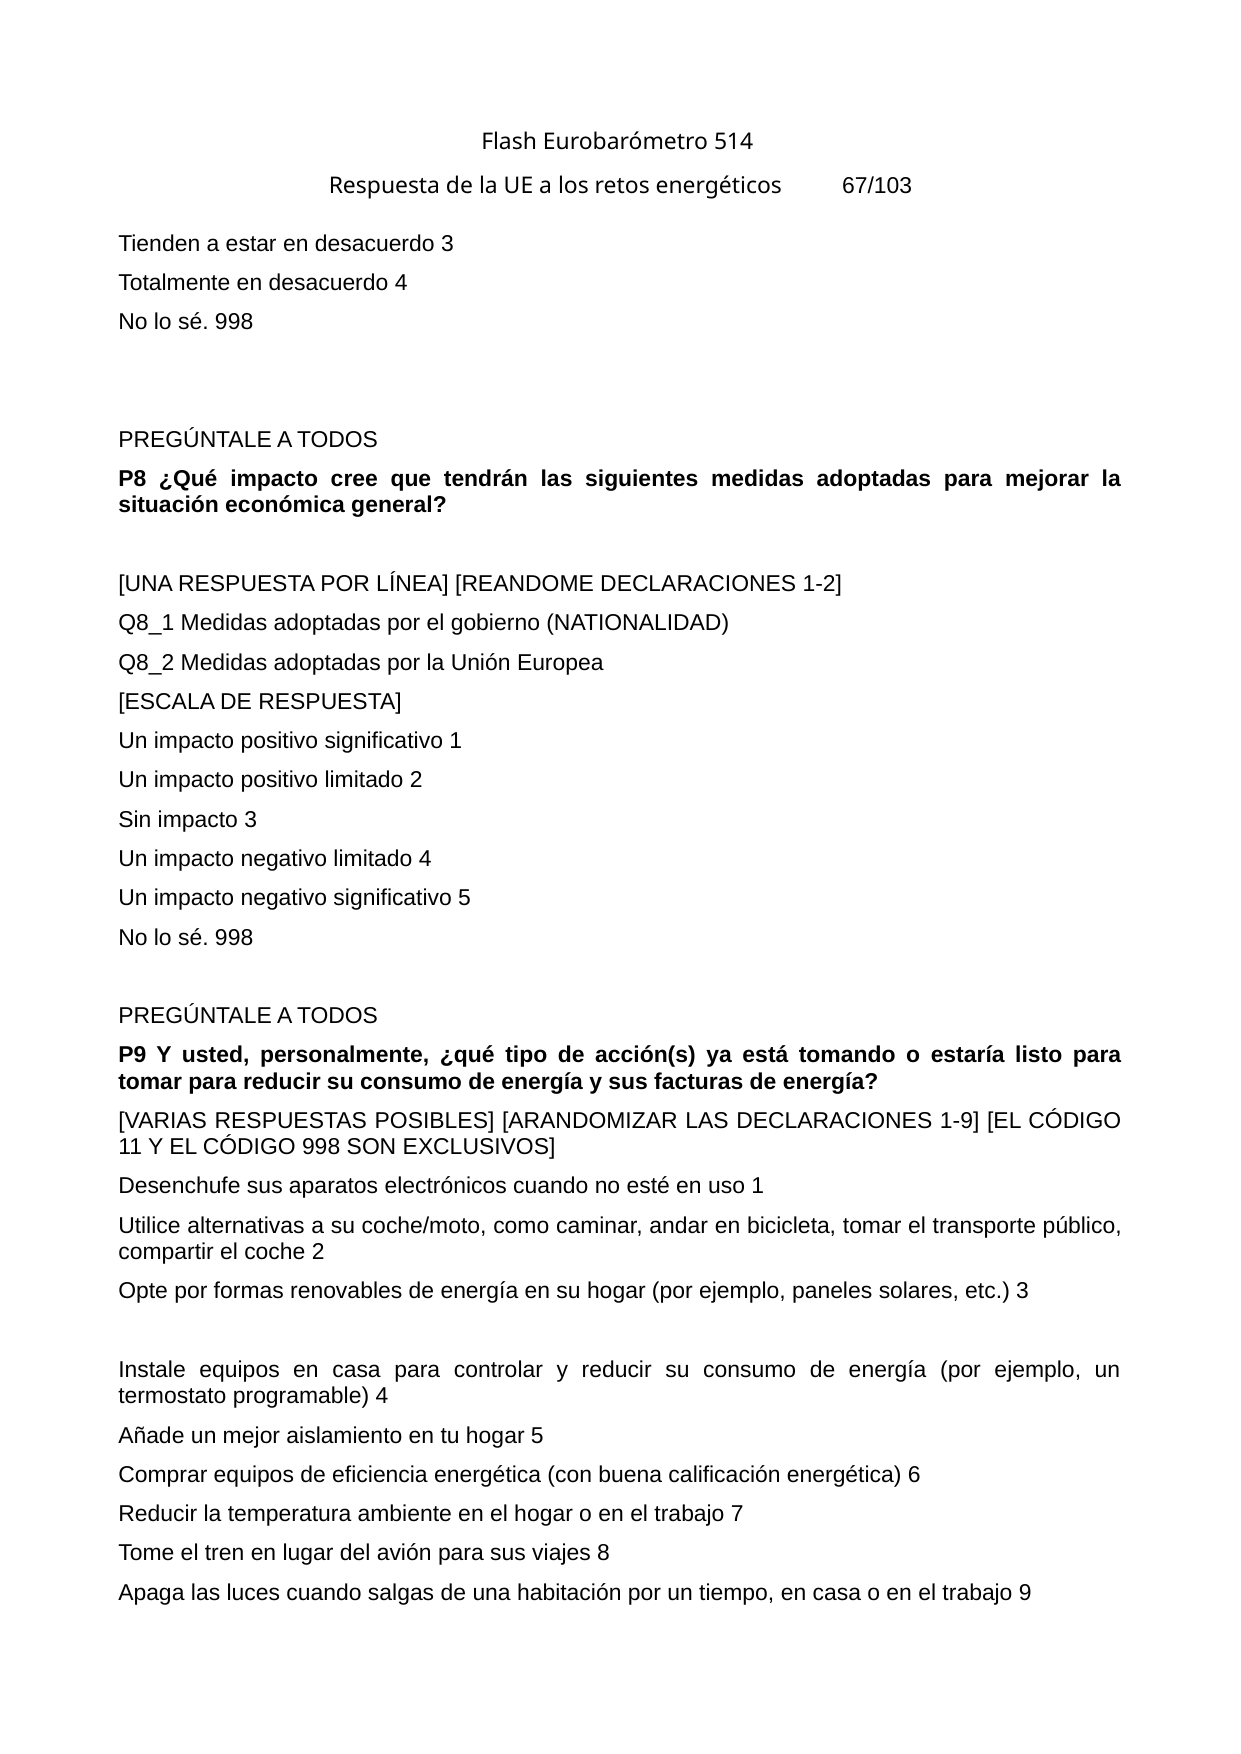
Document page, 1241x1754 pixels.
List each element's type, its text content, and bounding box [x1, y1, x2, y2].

text Sin impacto 3 [118, 806, 1122, 832]
text PREGÚNTALE A TODOS [118, 426, 1122, 452]
text Un impacto negativo significativo 5 [118, 884, 1122, 911]
text [ESCALA DE RESPUESTA] [118, 688, 1122, 714]
text Un impacto negativo limitado 4 [118, 845, 1122, 871]
text P8 ¿Qué impacto cree que tendrán las siguientes medidas adoptadas para mejorar la situación económica general? [118, 465, 1122, 518]
text Tome el tren en lugar del avión para sus viajes 8 [118, 1539, 1122, 1566]
text Q8_1 Medidas adoptadas por el gobierno (NATIONALIDAD) [118, 609, 1122, 636]
text Desenchufe sus aparatos electrónicos cuando no esté en uso 1 [118, 1172, 1122, 1199]
text [VARIAS RESPUESTAS POSIBLES] [ARANDOMIZAR LAS DECLARACIONES 1-9] [EL CÓDIGO 11 Y EL CÓDIGO 998 SON EXCLUSIVOS] [118, 1107, 1122, 1159]
text Tienden a estar en desacuerdo 3 [118, 229, 1122, 256]
text Un impacto positivo significativo 1 [118, 727, 1122, 753]
text Un impacto positivo limitado 2 [118, 766, 1122, 793]
text Apaga las luces cuando salgas de una habitación por un tiempo, en casa o en el trabajo 9 [118, 1579, 1122, 1605]
text Instale equipos en casa para controlar y reducir su consumo de energía (por ejemplo, un termostato programable) 4 [118, 1356, 1122, 1409]
text Utilice alternativas a su coche/moto, como caminar, andar en bicicleta, tomar el transporte público, compartir el coche 2 [118, 1212, 1122, 1264]
text Opte por formas renovables de energía en su hogar (por ejemplo, paneles solares, etc.) 3 [118, 1277, 1122, 1304]
text P9 Y usted, personalmente, ¿qué tipo de acción(s) ya está tomando o estaría listo para tomar para reducir su consumo de energía y sus facturas de energía? [118, 1041, 1122, 1094]
text [UNA RESPUESTA POR LÍNEA] [REANDOME DECLARACIONES 1-2] [118, 570, 1122, 596]
text No lo sé. 998 [118, 308, 1122, 334]
text Reducir la temperatura ambiente en el hogar o en el trabajo 7 [118, 1500, 1122, 1526]
text PREGÚNTALE A TODOS [118, 1002, 1122, 1028]
text No lo sé. 998 [118, 923, 1122, 950]
text Comprar equipos de eficiencia energética (con buena calificación energética) 6 [118, 1461, 1122, 1487]
text Totalmente en desacuerdo 4 [118, 269, 1122, 295]
text Q8_2 Medidas adoptadas por la Unión Europea [118, 648, 1122, 675]
text Añade un mejor aislamiento en tu hogar 5 [118, 1422, 1122, 1448]
